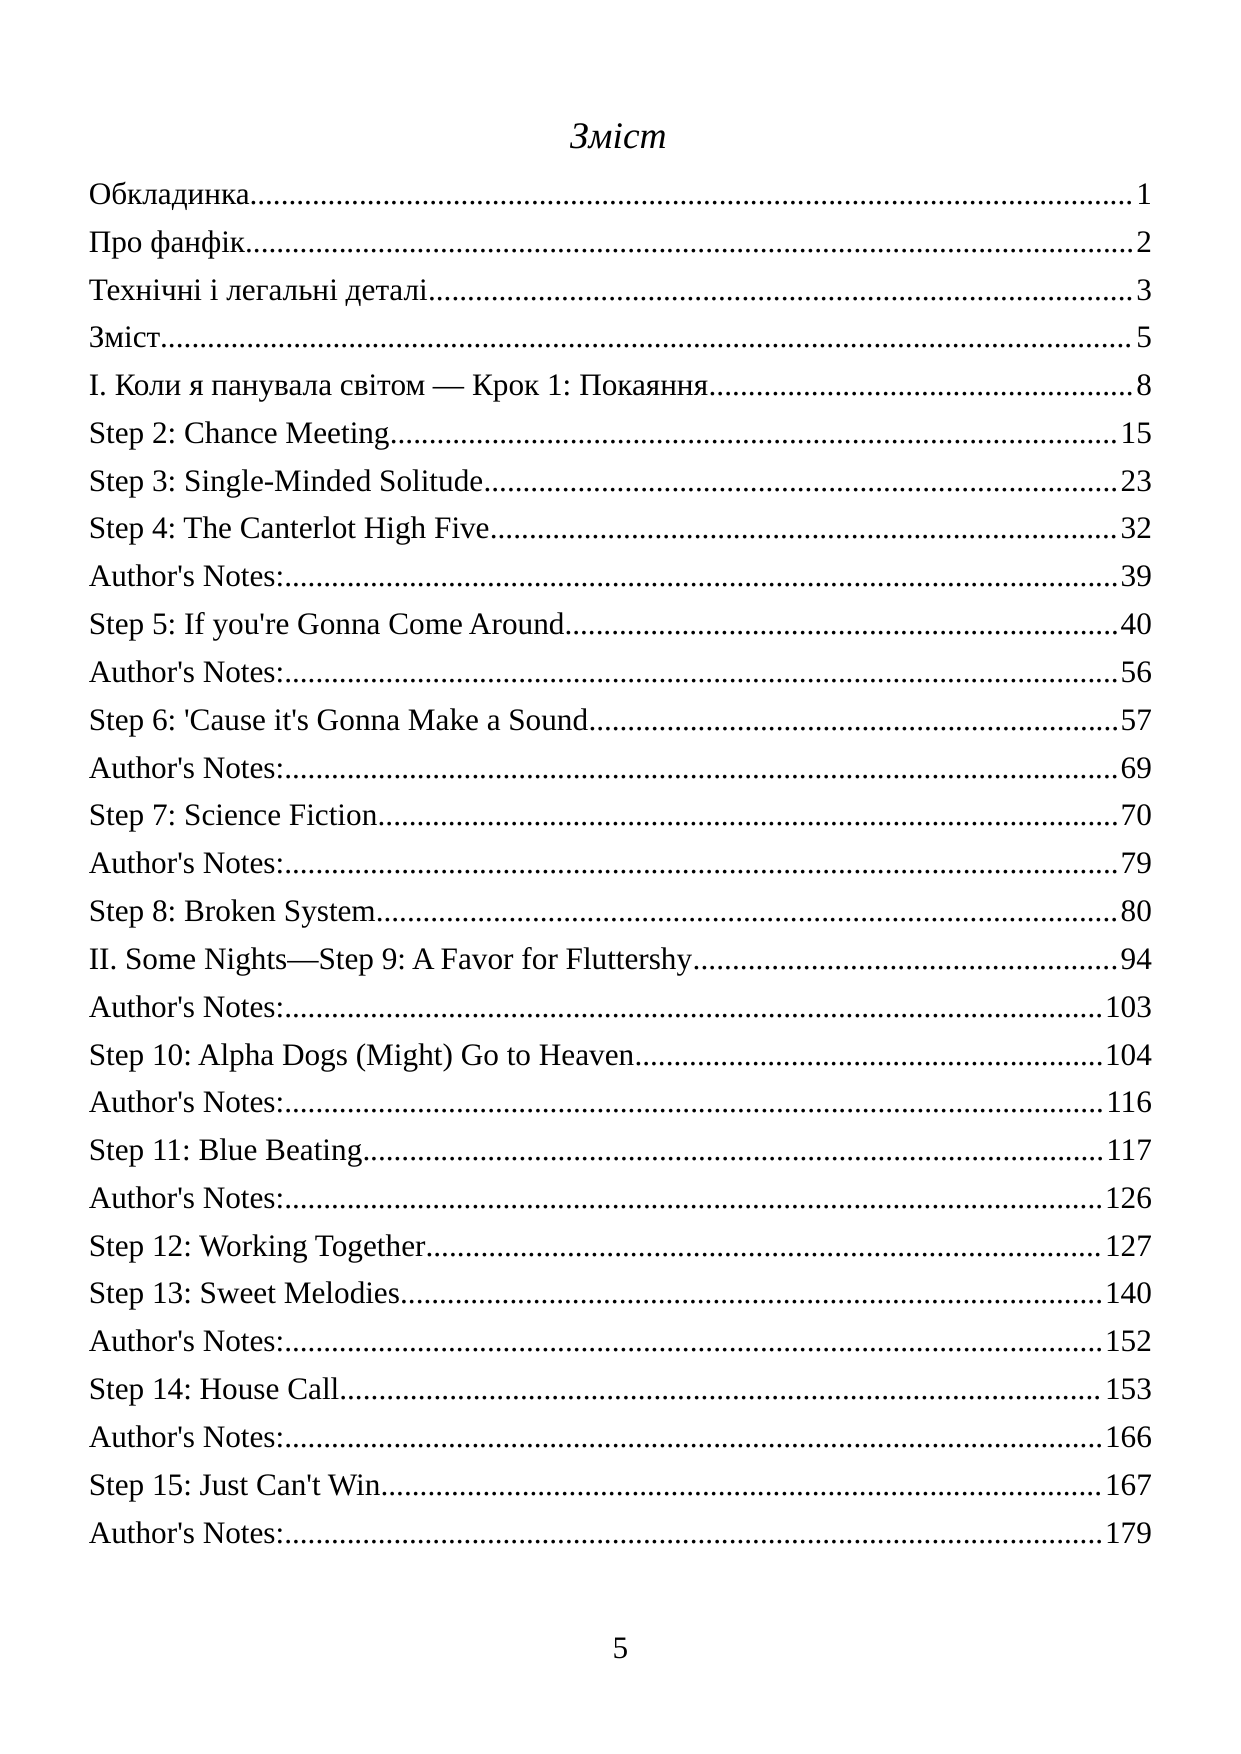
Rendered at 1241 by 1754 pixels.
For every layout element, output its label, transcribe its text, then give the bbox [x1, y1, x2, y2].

text Author's Notes: 39 [88, 558, 1152, 593]
text Author's Notes: 79 [88, 844, 1152, 880]
text Author's Notes: 126 [88, 1179, 1152, 1215]
text Step 14: House Call 153 [88, 1370, 1152, 1406]
text Зміст 5 [88, 318, 1152, 354]
text Author's Notes: 69 [88, 749, 1152, 785]
subtitle Зміст [88, 113, 1152, 157]
text Step 13: Sweet Melodies 140 [88, 1275, 1152, 1311]
text Step 6: 'Cause it's Gonna Make a Sound 57 [88, 701, 1152, 737]
text Step 7: Science Fiction 70 [88, 797, 1152, 833]
text Про фанфік 2 [88, 223, 1152, 259]
text Step 12: Working Together 127 [88, 1227, 1152, 1263]
text Author's Notes: 179 [88, 1514, 1152, 1550]
text Обкладинка 1 [88, 175, 1152, 211]
text Author's Notes: 103 [88, 988, 1152, 1024]
text Step 10: Alpha Dogs (Might) Go to Heaven 104 [88, 1036, 1152, 1072]
text Author's Notes: 152 [88, 1323, 1152, 1358]
text Step 8: Broken System 80 [88, 892, 1152, 928]
text Step 15: Just Can't Win 167 [88, 1466, 1152, 1502]
text Step 3: Single-Minded Solitude 23 [88, 462, 1152, 498]
text Step 5: If you're Gonna Come Around 40 [88, 605, 1152, 641]
text Технічні і легальні деталі 3 [88, 271, 1152, 307]
text II. Some Nights—Step 9: A Favor for Fluttershy 94 [88, 940, 1152, 976]
text Author's Notes: 166 [88, 1418, 1152, 1454]
text Author's Notes: 116 [88, 1083, 1152, 1119]
text Step 2: Chance Meeting 15 [88, 414, 1152, 450]
text Step 11: Blue Beating 117 [88, 1131, 1152, 1167]
text Author's Notes: 56 [88, 653, 1152, 689]
text I. Коли я панувала світом — Крок 1: Покаяння 8 [88, 366, 1152, 402]
text Step 4: The Canterlot High Five 32 [88, 510, 1152, 546]
